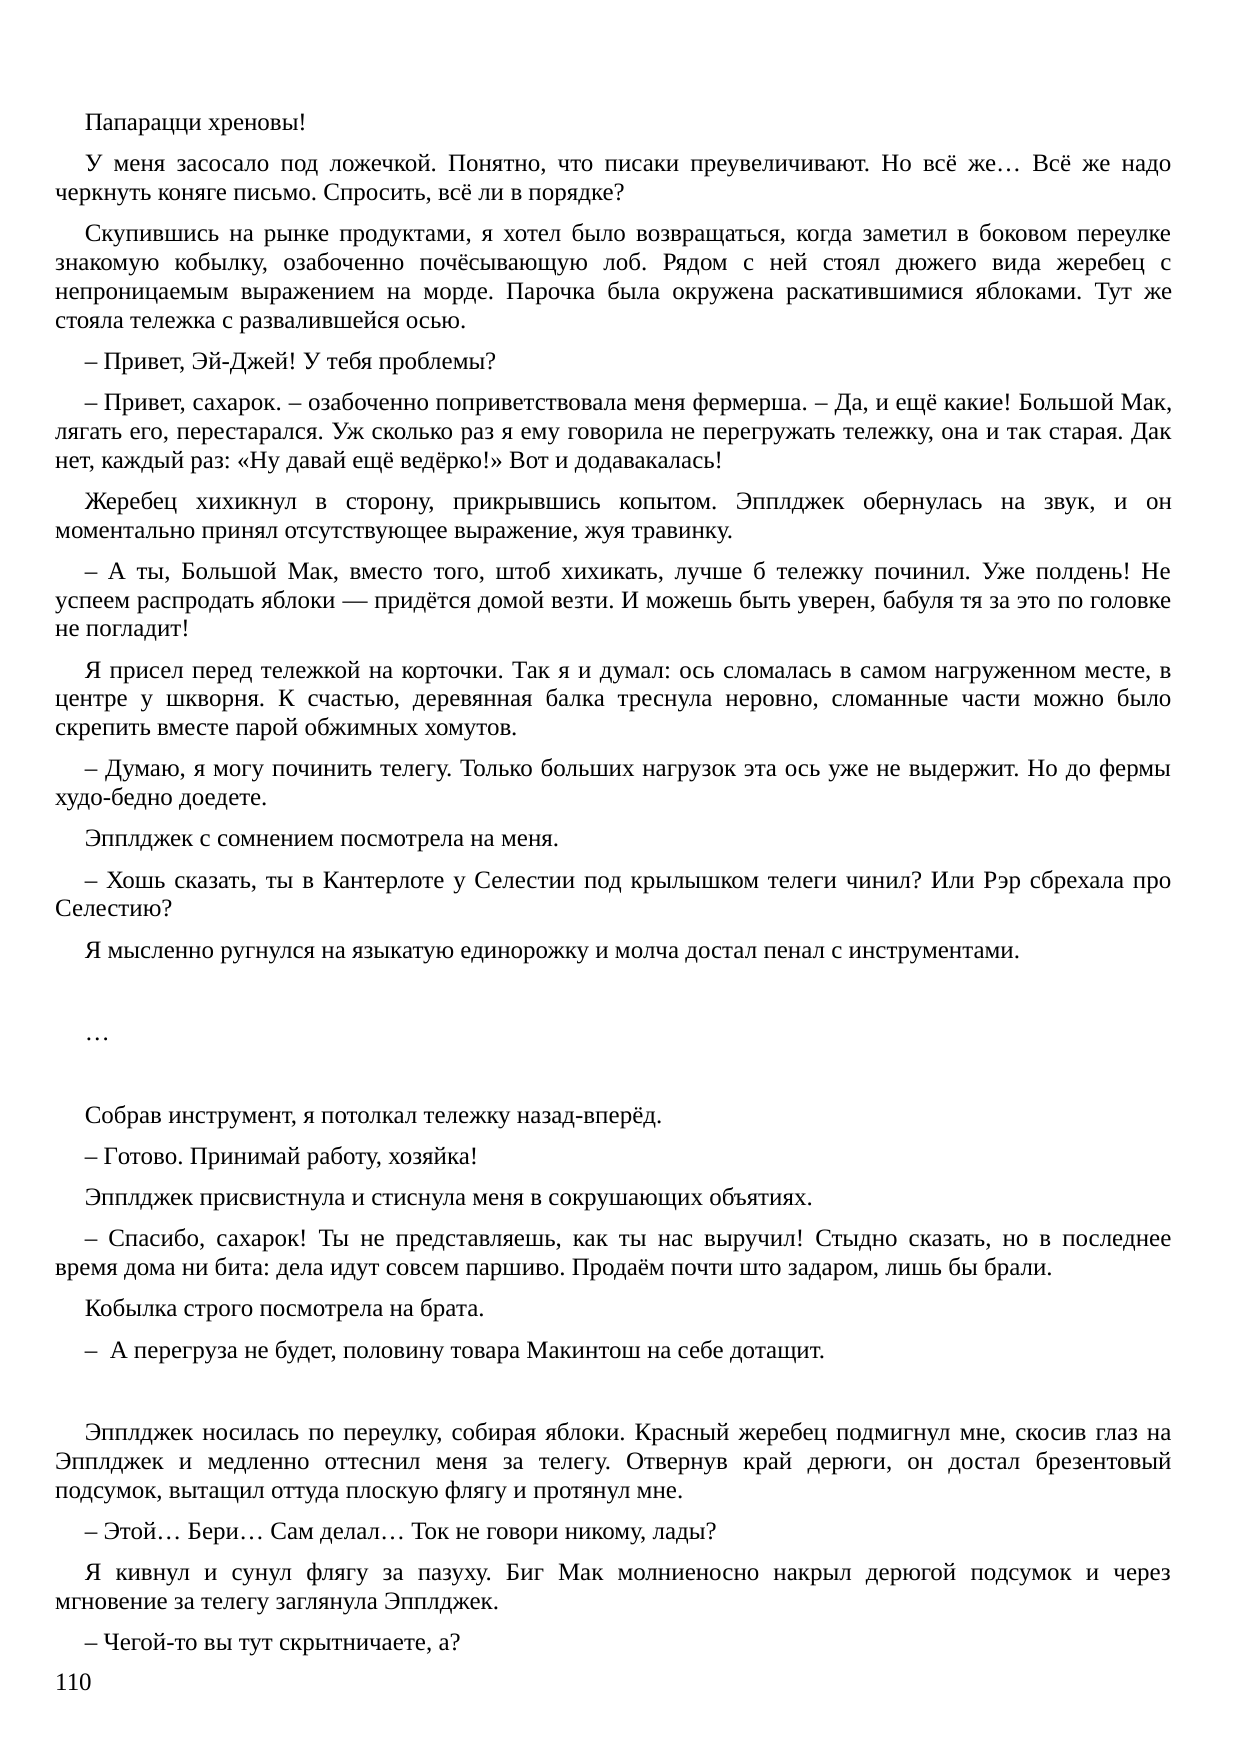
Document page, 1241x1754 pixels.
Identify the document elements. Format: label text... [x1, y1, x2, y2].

text – Готово. Принимай работу, хозяйка! [55, 1141, 1173, 1170]
text Собрав инструмент, я потолкал тележку назад-вперёд. [55, 1100, 1173, 1128]
text – Хошь сказать, ты в Кантерлоте у Селестии под крылышком телеги чинил? Или Рэр сбрехала про Селестию? [55, 865, 1173, 922]
text – Спасибо, сахарок! Ты не представляешь, как ты нас выручил! Стыдно сказать, но в последнее время дома ни бита: дела идут совсем паршиво. Продаём почти што задаром, лишь бы брали. [55, 1223, 1173, 1281]
text – Думаю, я могу починить телегу. Только больших нагрузок эта ось уже не выдержит. Но до фермы худо-бедно доедете. [55, 753, 1173, 811]
text Я мысленно ругнулся на языкатую единорожку и молча достал пенал с инструментами. [55, 935, 1173, 963]
text Эпплджек с сомнением посмотрела на меня. [55, 823, 1173, 852]
text У меня засосало под ложечкой. Понятно, что писаки преувеличивают. Но всё же… Всё же надо черкнуть коняге письмо. Спросить, всё ли в порядке? [55, 148, 1173, 206]
text – А перегруза не будет, половину товара Макинтош на себе дотащит. [55, 1335, 1173, 1363]
text Папарацци хреновы! [55, 107, 1173, 136]
text – Чегой-то вы тут скрытничаете, а? [55, 1627, 1173, 1656]
text Эпплджек присвистнула и стиснула меня в сокрушающих объятиях. [55, 1182, 1173, 1211]
text Я кивнул и сунул флягу за пазуху. Биг Мак молниеносно накрыл дерюгой подсумок и через мгновение за телегу заглянула Эпплджек. [55, 1557, 1173, 1615]
text – Привет, Эй-Джей! У тебя проблемы? [55, 346, 1173, 375]
text … [55, 1017, 1173, 1046]
text Жеребец хихикнул в сторону, прикрывшись копытом. Эпплджек обернулась на звук, и он моментально принял отсутствующее выражение, жуя травинку. [55, 486, 1173, 543]
text Эпплджек носилась по переулку, собирая яблоки. Красный жеребец подмигнул мне, скосив глаз на Эпплджек и медленно оттеснил меня за телегу. Отвернув край дерюги, он достал брезентовый подсумок, вытащил оттуда плоскую флягу и протянул мне. [55, 1417, 1173, 1503]
text – А ты, Большой Мак, вместо того, штоб хихикать, лучше б тележку починил. Уже полдень! Не успеем распродать яблоки — придётся домой везти. И можешь быть уверен, бабуля тя за это по головке не погладит! [55, 556, 1173, 642]
text – Этой… Бери… Сам делал… Ток не говори никому, лады? [55, 1516, 1173, 1545]
text Кобылка строго посмотрела на брата. [55, 1293, 1173, 1322]
text – Привет, сахарок. – озабоченно поприветствовала меня фермерша. – Да, и ещё какие! Большой Мак, лягать его, перестарался. Уж сколько раз я ему говорила не перегружать тележку, она и так старая. Дак нет, каждый раз: «Ну давай ещё ведёрко!» Вот и додавакалась! [55, 387, 1173, 473]
text Я присел перед тележкой на корточки. Так я и думал: ось сломалась в самом нагруженном месте, в центре у шкворня. К счастью, деревянная балка треснула неровно, сломанные части можно было скрепить вместе парой обжимных хомутов. [55, 655, 1173, 741]
text Скупившись на рынке продуктами, я хотел было возвращаться, когда заметил в боковом переулке знакомую кобылку, озабоченно почёсывающую лоб. Рядом с ней стоял дюжего вида жеребец с непроницаемым выражением на морде. Парочка была окружена раскатившимися яблоками. Тут же стояла тележка с развалившейся осью. [55, 218, 1173, 333]
